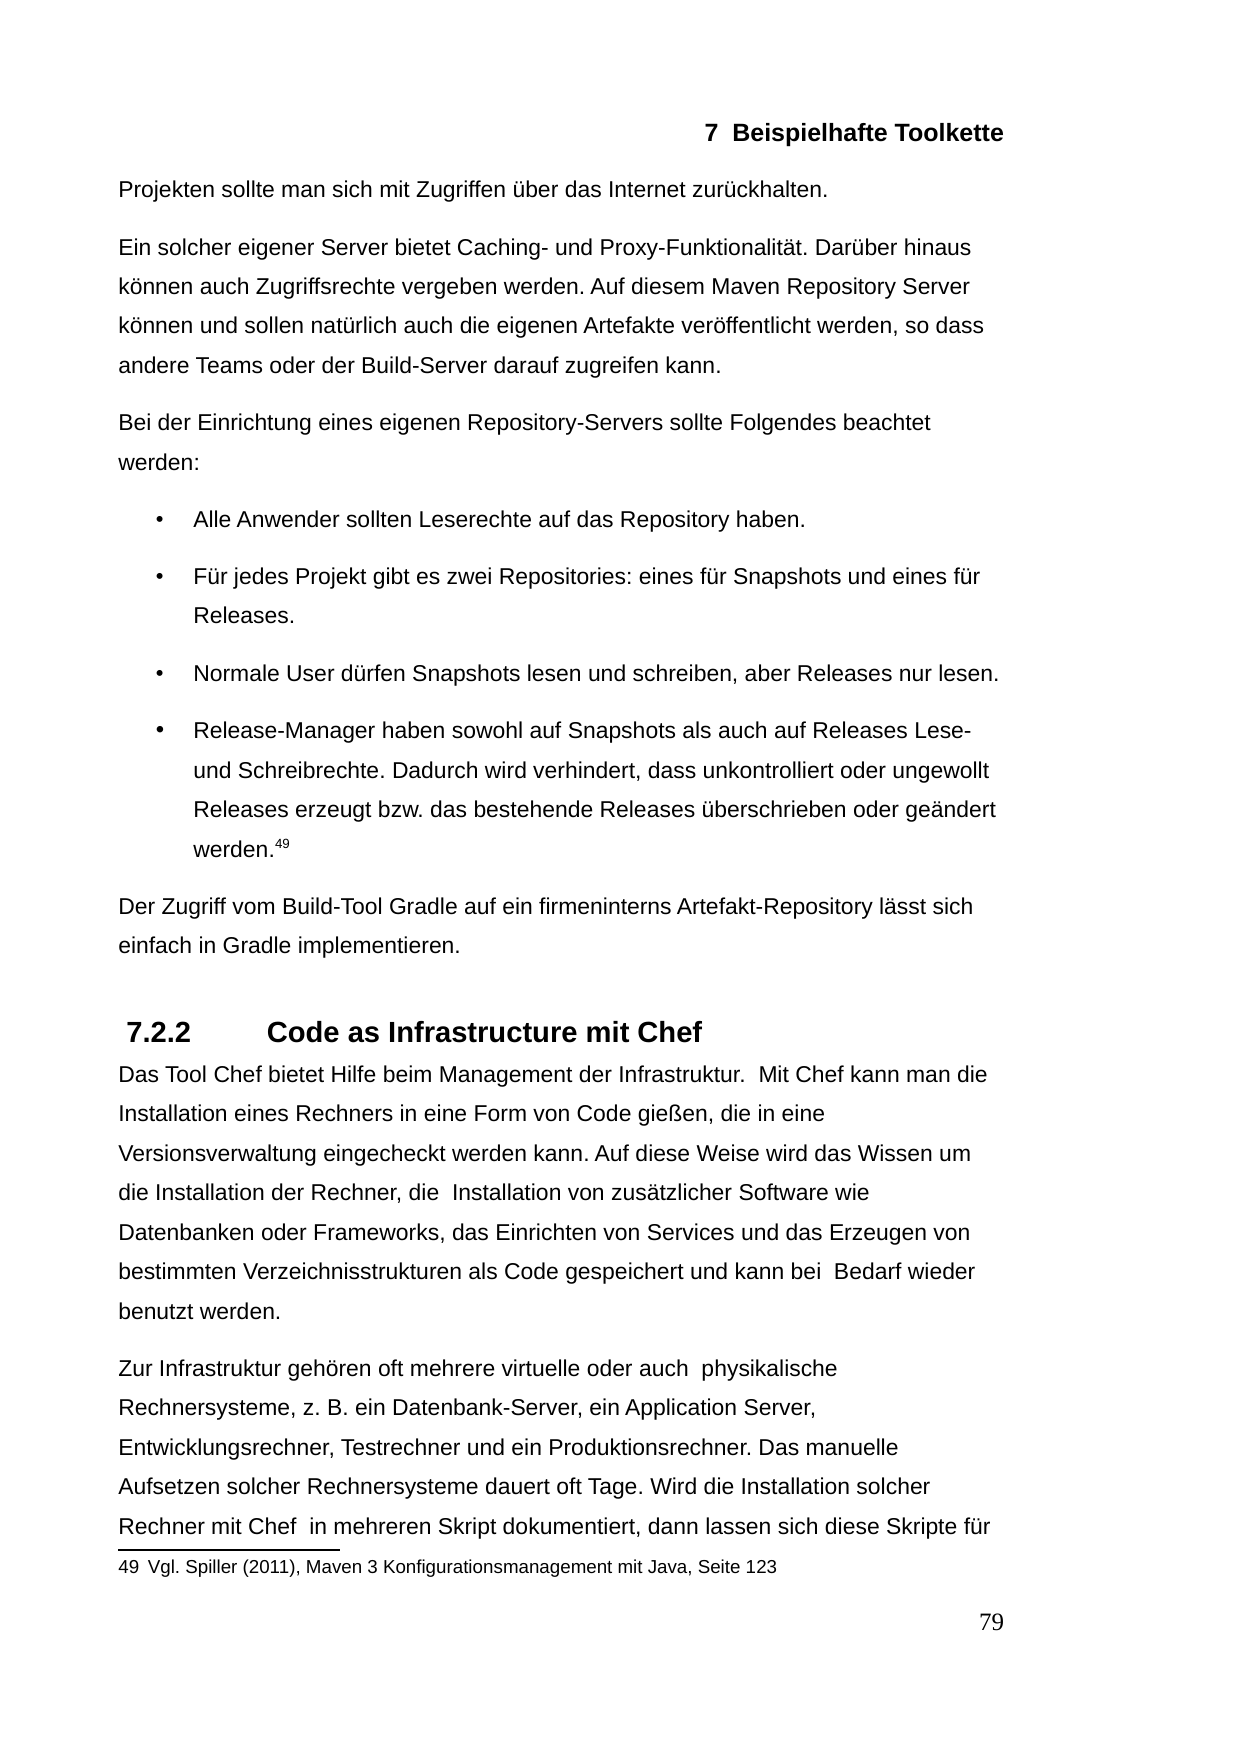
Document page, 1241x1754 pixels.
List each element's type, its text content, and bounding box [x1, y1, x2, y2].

subtitle Code as Infrastructure mit Chef [118, 1015, 1004, 1048]
list Alle Anwender sollten Leserechte auf das Repository haben. [156, 506, 1004, 532]
text Ein solcher eigener Server bietet Caching- und Proxy-Funktionalität. Darüber hinaus können auch Zugriffsrechte vergeben werden. Auf diesem Maven Repository Server können und sollen natürlich auch die eigenen Artefakte veröffentlicht werden, so dass andere Teams oder der Build-Server darauf zugreifen kann. [118, 233, 1004, 378]
text Das Tool Chef bietet Hilfe beim Management der Infrastruktur. Mit Chef kann man die Installation eines Rechners in eine Form von Code gießen, die in eine Versionsverwaltung eingecheckt werden kann. Auf diese Weise wird das Wissen um die Installation der Rechner, die Installation von zusätzlicher Software wie Datenbanken oder Frameworks, das Einrichten von Services und das Erzeugen von bestimmten Verzeichnisstrukturen als Code gespeichert und kann bei Bedarf wieder benutzt werden. [118, 1061, 1004, 1324]
text Der Zugriff vom Build-Tool Gradle auf ein firmeninterns Artefakt-Repository lässt sich einfach in Gradle implementieren. [118, 893, 1004, 959]
list Vgl. Spiller (2011), Maven 3 Konfigurationsmanagement mit Java, Seite 123 [118, 1556, 1004, 1578]
text Projekten sollte man sich mit Zugriffen über das Internet zurückhalten. [118, 176, 1004, 203]
text Bei der Einrichtung eines eigenen Repository-Servers sollte Folgendes beachtet werden: [118, 409, 1004, 475]
list Release-Manager haben sowohl auf Snapshots als auch auf Releases Lese- und Schreibrechte. Dadurch wird verhindert, dass unkontrolliert oder ungewollt Releases erzeugt bzw. das bestehende Releases überschrieben oder geändert werden. [156, 717, 1004, 862]
list Normale User dürfen Snapshots lesen und schreiben, aber Releases nur lesen. [156, 660, 1004, 686]
text Zur Infrastruktur gehören oft mehrere virtuelle oder auch physikalische Rechnersysteme, z. B. ein Datenbank-Server, ein Application Server, Entwicklungsrechner, Testrechner und ein Produktionsrechner. Das manuelle Aufsetzen solcher Rechnersysteme dauert oft Tage. Wird die Installation solcher Rechner mit Chef in mehreren Skript dokumentiert, dann lassen sich diese Skripte für [118, 1355, 1004, 1539]
list Für jedes Projekt gibt es zwei Repositories: eines für Snapshots und eines für Releases. [156, 563, 1004, 629]
